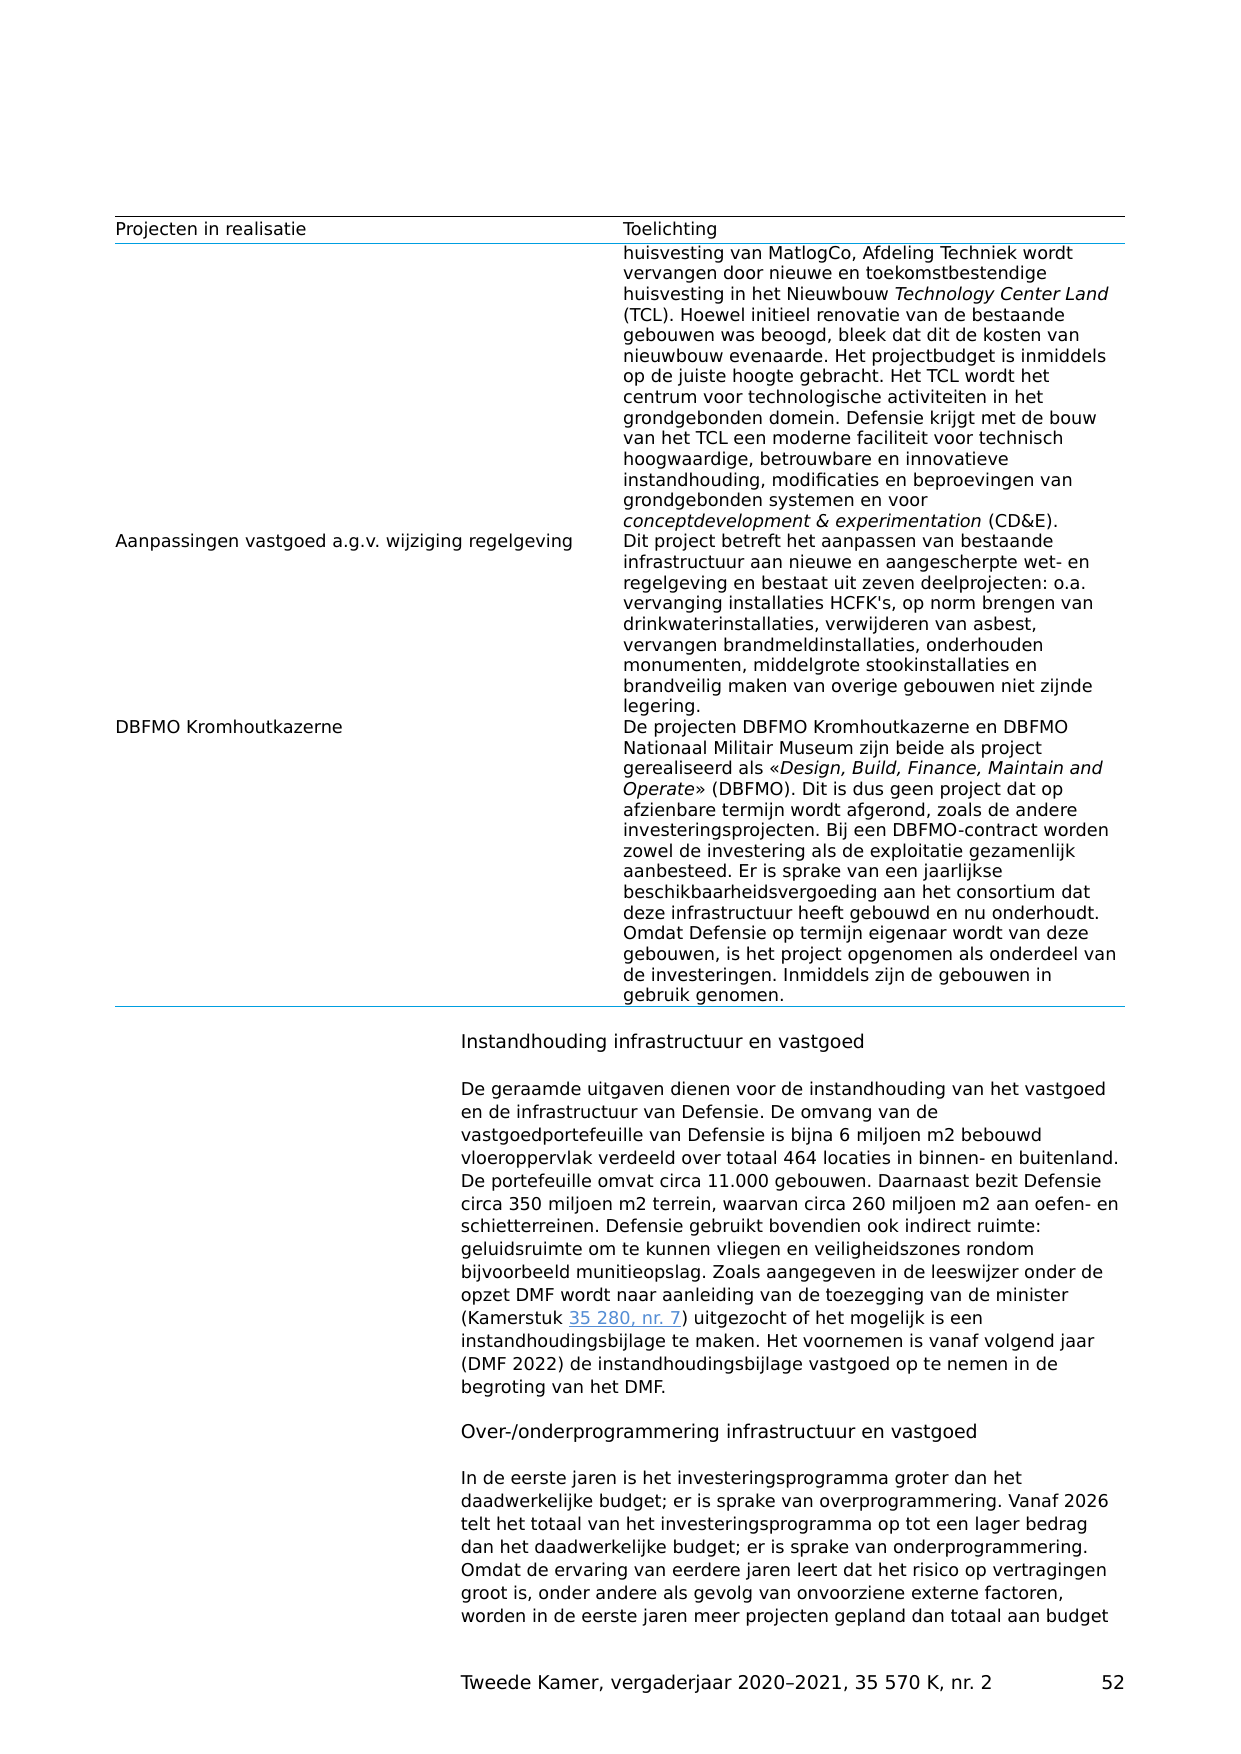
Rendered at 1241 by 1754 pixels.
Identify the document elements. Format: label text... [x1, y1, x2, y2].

table_cell Toelichting [620, 217, 1125, 243]
text De geraamde uitgaven dienen voor de instandhouding van het vastgoed en de infrastructuur van Defensie. De omvang van de vastgoedportefeuille van Defensie is bijna 6 miljoen m2 bebouwd vloeroppervlak verdeeld over totaal 464 locaties in binnen- en buitenland. De portefeuille omvat circa 11.000 gebouwen. Daarnaast bezit Defensie circa 350 miljoen m2 terrein, waarvan circa 260 miljoen m2 aan oefen- en schietterreinen. Defensie gebruikt bovendien ook indirect ruimte: geluidsruimte om te kunnen vliegen en veiligheidszones rondom bijvoorbeeld munitieopslag. Zoals aangegeven in de leeswijzer onder de opzet DMF wordt naar aanleiding van de toezegging van de minister (Kamerstuk 35 280, nr. 7) uitgezocht of het mogelijk is een instandhoudingsbijlage te maken. Het voornemen is vanaf volgend jaar (DMF 2022) de instandhoudingsbijlage vastgoed op te nemen in de begroting van het DMF. [461, 1077, 1125, 1398]
text In de eerste jaren is het investeringsprogramma groter dan het daadwerkelijke budget; er is sprake van overprogrammering. Vanaf 2026 telt het totaal van het investeringsprogramma op tot een lager bedrag dan het daadwerkelijke budget; er is sprake van onderprogrammering. Omdat de ervaring van eerdere jaren leert dat het risico op vertragingen groot is, onder andere als gevolg van onvoorziene externe factoren, worden in de eerste jaren meer projecten gepland dan totaal aan budget [461, 1466, 1125, 1627]
table_cell Projecten in realisatie [115, 217, 620, 243]
table_cell Dit project betreft het aanpassen van bestaande infrastructuur aan nieuwe en aangescherpte wet- en regelgeving en bestaat uit zeven deelprojecten: o.a. vervanging installaties HCFK's, op norm brengen van drinkwaterinstallaties, verwijderen van asbest, vervangen brandmeldinstallaties, onderhouden monumenten, middelgrote stookinstallaties en brandveilig maken van overige gebouwen niet zijnde legering. [620, 531, 1125, 717]
table_cell Aanpassingen vastgoed a.g.v. wijziging regelgeving [115, 531, 620, 717]
table_header Toelichting projecten in realisatiefase [115, 191, 1125, 216]
table_cell De projecten DBFMO Kromhoutkazerne en DBFMO Nationaal Militair Museum zijn beide als project gerealiseerd als «Design, Build, Finance, Maintain and Operate» (DBFMO). Dit is dus geen project dat op afzienbare termijn wordt afgerond, zoals de andere investeringsprojecten. Bij een DBFMO-contract worden zowel de investering als de exploitatie gezamenlijk aanbesteed. Er is sprake van een jaarlijkse beschikbaarheidsvergoeding aan het consortium dat deze infrastructuur heeft gebouwd en nu onderhoudt. Omdat Defensie op termijn eigenaar wordt van deze gebouwen, is het project opgenomen als onderdeel van de investeringen. Inmiddels zijn de gebouwen in gebruik genomen. [620, 717, 1125, 1006]
title Instandhouding infrastructuur en vastgoed [461, 1031, 1125, 1053]
title Over-/onderprogrammering infrastructuur en vastgoed [461, 1421, 1125, 1443]
table_cell DBFMO Kromhoutkazerne [115, 717, 620, 1006]
table_cell [115, 244, 620, 531]
table_cell huisvesting van MatlogCo, Afdeling Techniek wordt vervangen door nieuwe en toekomstbestendige huisvesting in het Nieuwbouw Technology Center Land (TCL). Hoewel initieel renovatie van de bestaande gebouwen was beoogd, bleek dat dit de kosten van nieuwbouw evenaarde. Het projectbudget is inmiddels op de juiste hoogte gebracht. Het TCL wordt het centrum voor technologische activiteiten in het grondgebonden domein. Defensie krijgt met de bouw van het TCL een moderne faciliteit voor technisch hoogwaardige, betrouwbare en innovatieve instandhouding, modificaties en beproevingen van grondgebonden systemen en voor conceptdevelopment & experimentation (CD&E). [620, 244, 1125, 531]
